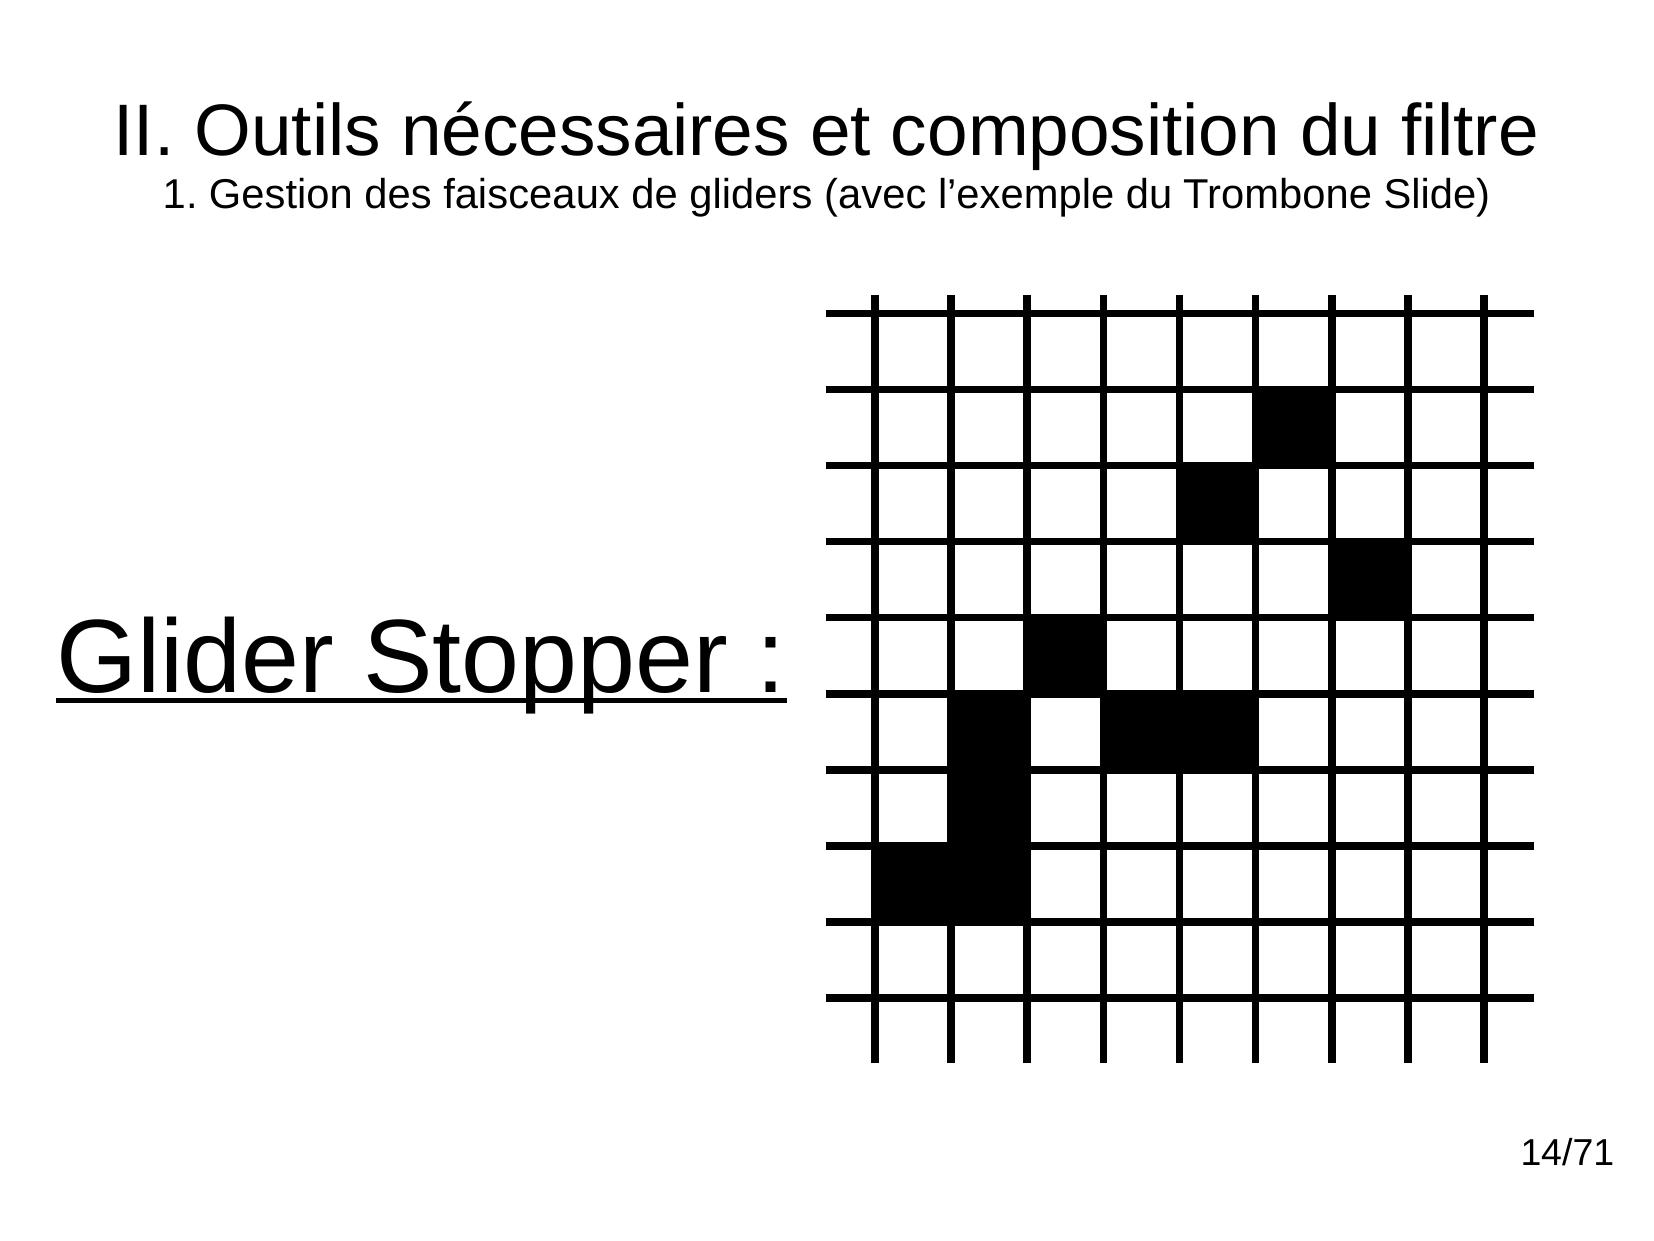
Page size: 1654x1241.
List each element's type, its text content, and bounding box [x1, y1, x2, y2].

text_box <number>/71 [1505, 1124, 1654, 1182]
title II. Outils nécessaires et composition du filtre 1. Gestion des faisceaux de gliders (avec l’exemple du Trombone Slide) [0, 30, 1654, 276]
picture [826, 295, 1534, 1063]
text_box Glider Stopper : [41, 590, 802, 722]
